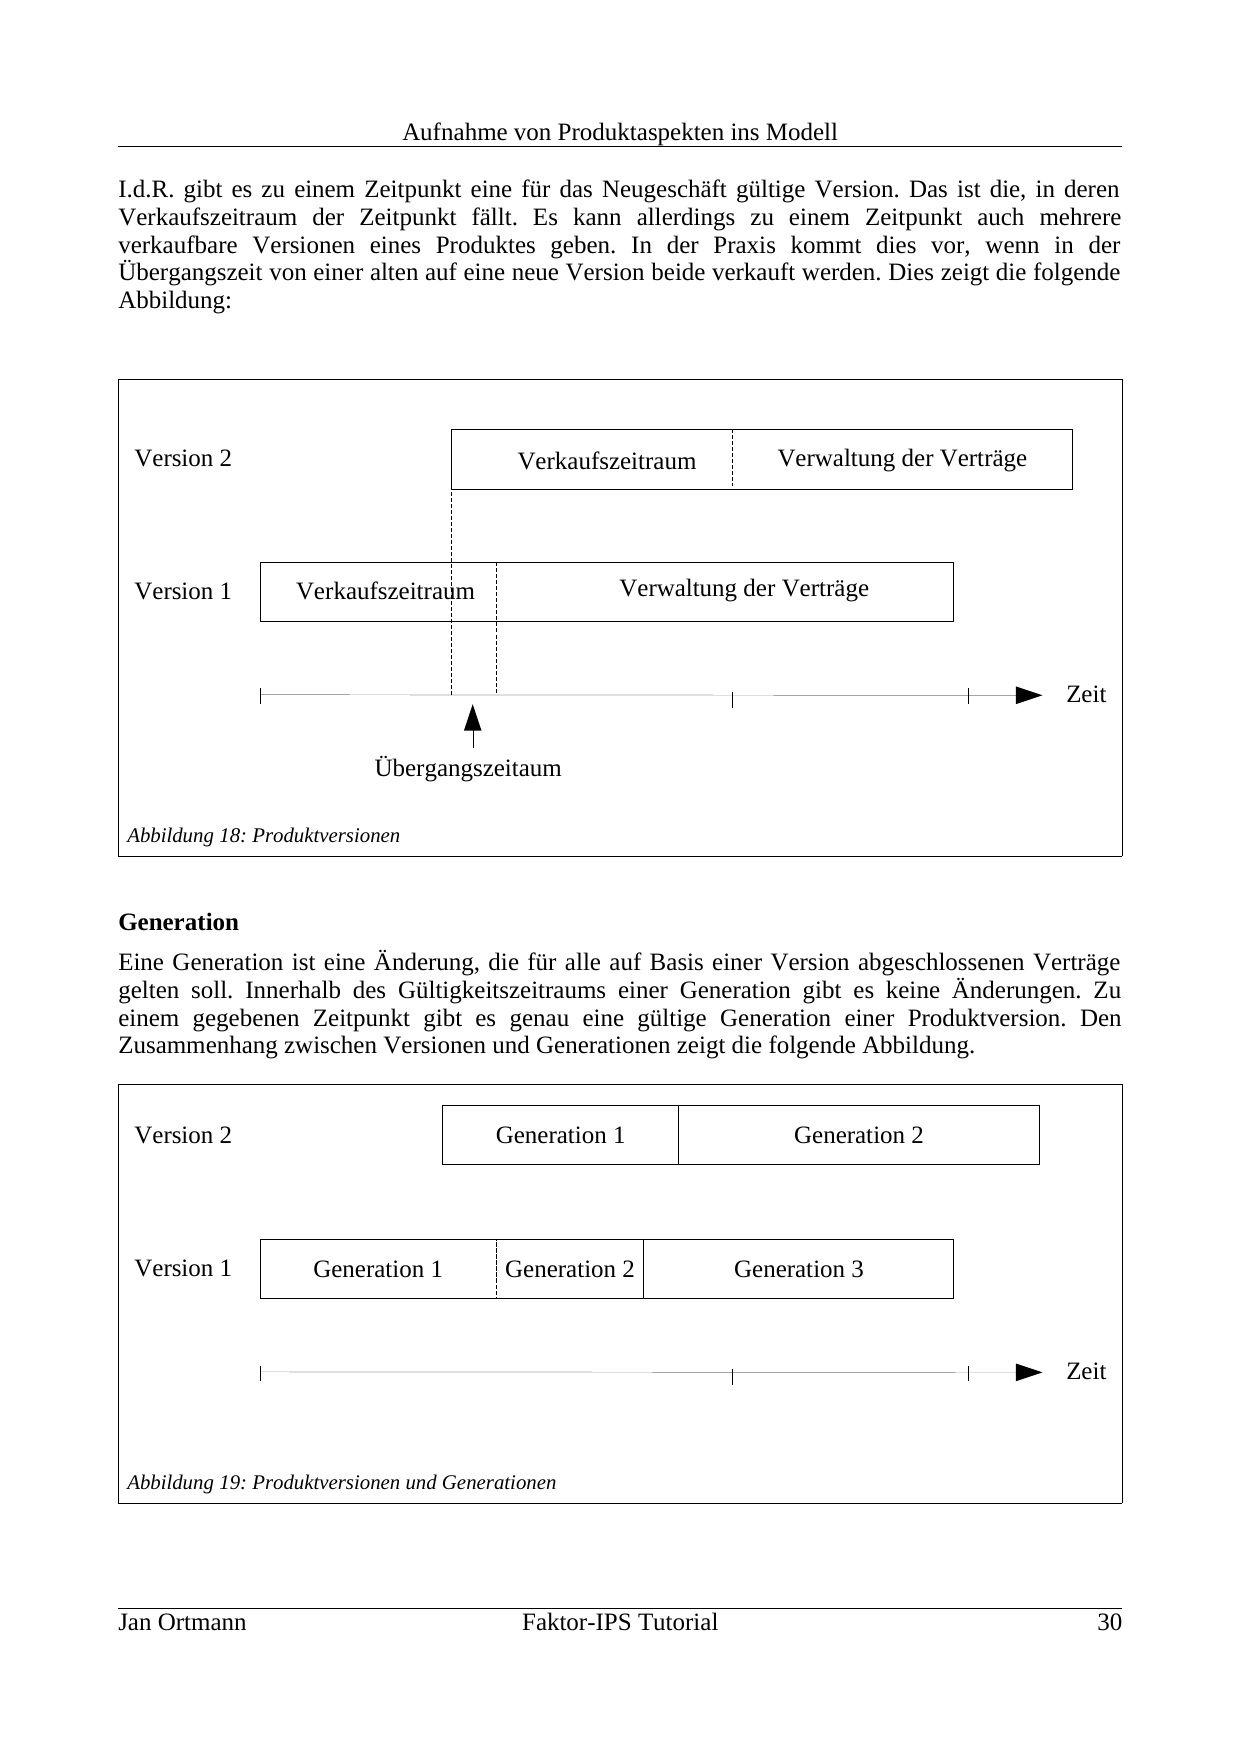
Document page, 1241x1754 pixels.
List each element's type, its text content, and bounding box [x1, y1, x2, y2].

text Abbildung 18: Produktversionen [127, 824, 1113, 847]
text I.d.R. gibt es zu einem Zeitpunkt eine für das Neugeschäft gültige Version. Das ist die, in deren Verkaufszeitraum der Zeitpunkt fällt. Es kann allerdings zu einem Zeitpunkt auch mehrere verkaufbare Versionen eines Produktes geben. In der Praxis kommt dies vor, wenn in der Übergangszeit von einer alten auf eine neue Version beide verkauft werden. Dies zeigt die folgende Abbildung: [118, 175, 1122, 314]
text Eine Generation ist eine Änderung, die für alle auf Basis einer Version abgeschlossenen Verträge gelten soll. Innerhalb des Gültigkeitszeitraums einer Generation gibt es keine Änderungen. Zu einem gegebenen Zeitpunkt gibt es genau eine gültige Generation einer Produktversion. Den Zusammenhang zwischen Versionen und Generationen zeigt die folgende Abbildung. [118, 948, 1122, 1059]
text Generation [118, 908, 1122, 936]
text Abbildung 19: Produktversionen und Generationen [127, 1471, 1113, 1494]
